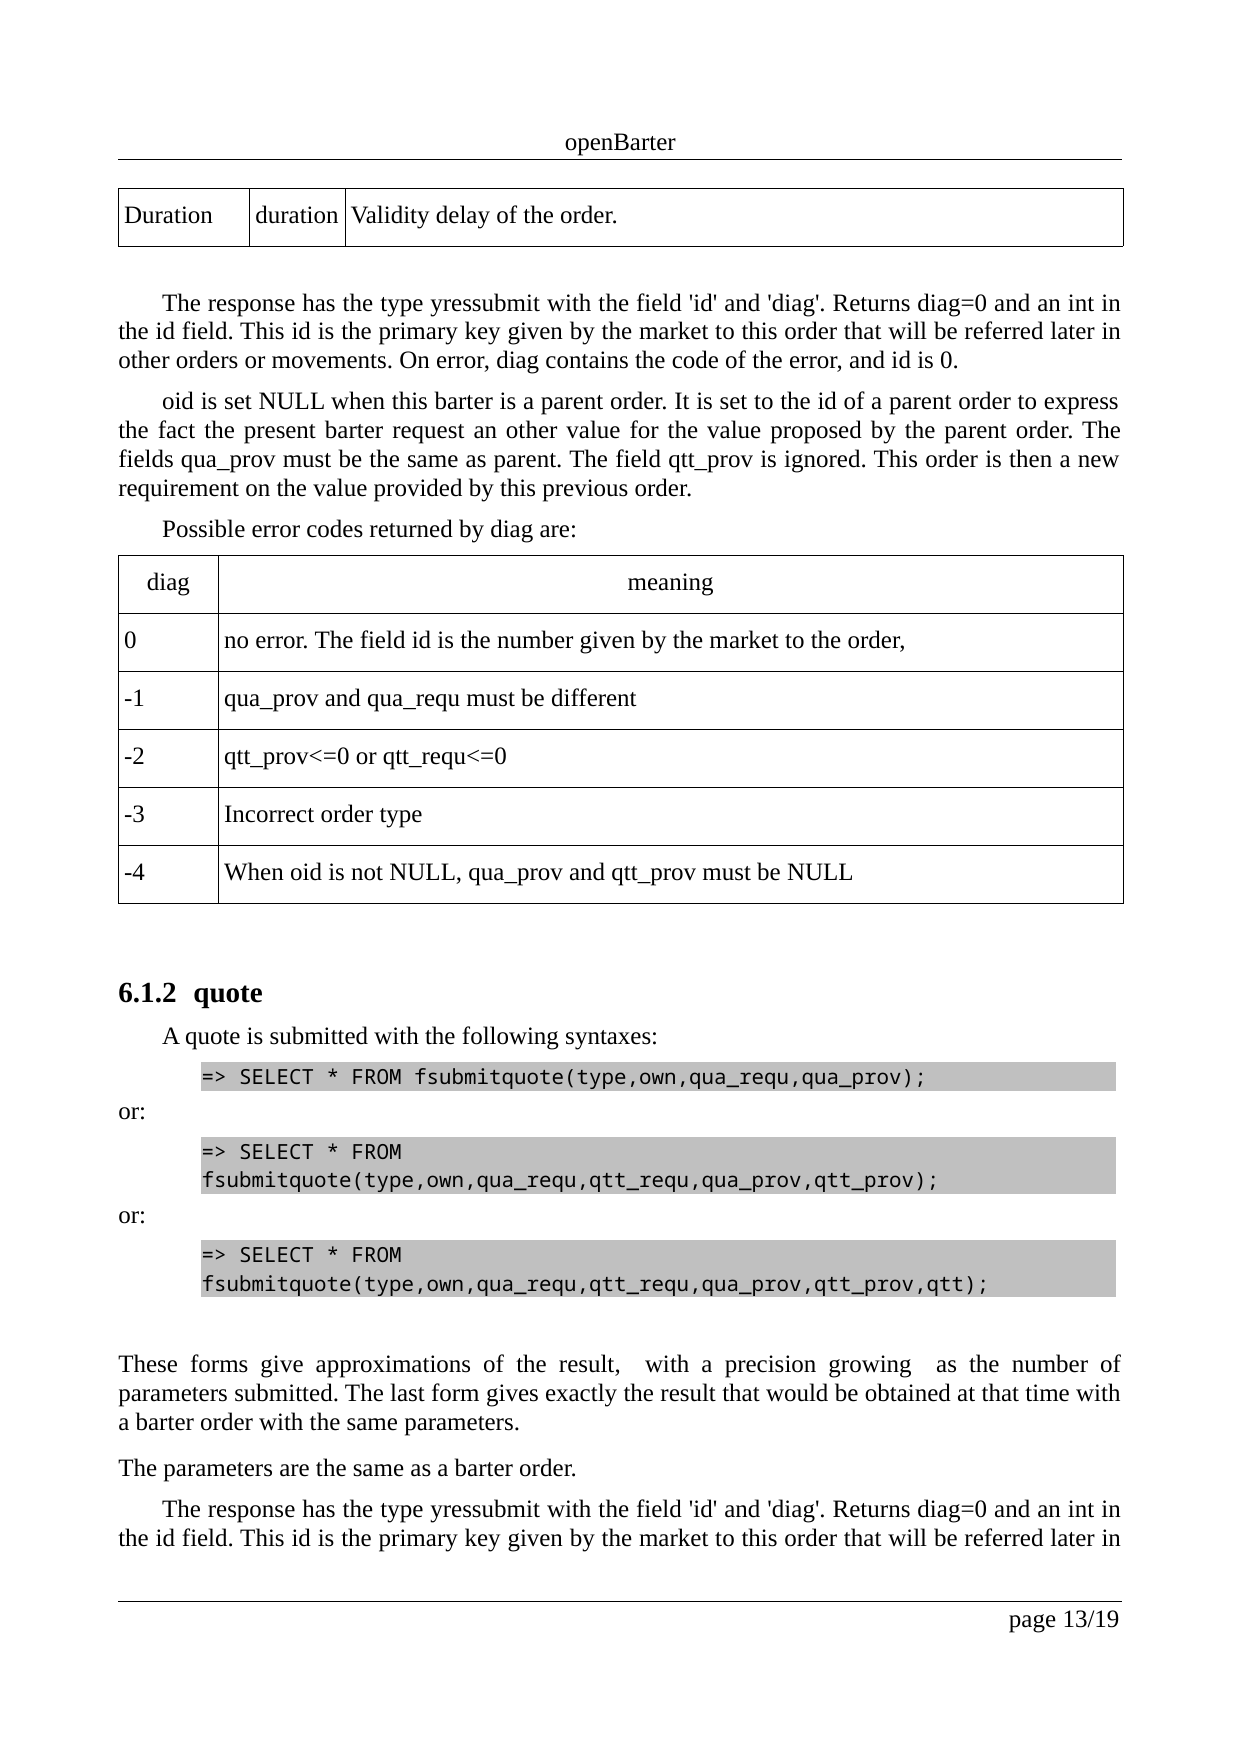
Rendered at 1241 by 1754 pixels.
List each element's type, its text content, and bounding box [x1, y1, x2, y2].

text or: [118, 1200, 1122, 1228]
table_cell -2 [119, 730, 218, 787]
table_cell no error. The field id is the number given by the market to the order, [219, 614, 1123, 671]
table_cell qua_prov and qua_requ must be different [219, 672, 1123, 729]
table_cell duration [250, 189, 345, 246]
text The parameters are the same as a barter order. [118, 1453, 1122, 1482]
table_header meaning [219, 556, 1123, 613]
table_header diag [119, 556, 218, 613]
text oid is set NULL when this barter is a parent order. It is set to the id of a parent order to express the fact the present barter request an other value for the value proposed by the parent order. The fields qua_prov must be the same as parent. The field qtt_prov is ignored. This order is then a new requirement on the value provided by this previous order. [118, 386, 1122, 501]
table_cell 0 [119, 614, 218, 671]
table_cell Validity delay of the order. [346, 189, 1123, 246]
text Possible error codes returned by diag are: [118, 514, 1122, 543]
text => SELECT * FROM fsubmitquote(type,own,qua_requ,qtt_requ,qua_prov,qtt_prov,qtt); [201, 1240, 1116, 1297]
text The response has the type yressubmit with the field 'id' and 'diag'. Returns diag=0 and an int in the id field. This id is the primary key given by the market to this order that will be referred later in [118, 1494, 1122, 1552]
text A quote is submitted with the following syntaxes: [118, 1021, 1122, 1049]
text or: [118, 1096, 1122, 1125]
table_cell -1 [119, 672, 218, 729]
text These forms give approximations of the result, with a precision growing as the number of parameters submitted. The last form gives exactly the result that would be obtained at that time with a barter order with the same parameters. [118, 1349, 1122, 1436]
table_cell -3 [119, 788, 218, 845]
table_cell Duration [119, 189, 249, 246]
text => SELECT * FROM fsubmitquote(type,own,qua_requ,qua_prov); [201, 1062, 1116, 1091]
text The response has the type yressubmit with the field 'id' and 'diag'. Returns diag=0 and an int in the id field. This id is the primary key given by the market to this order that will be referred later in other orders or movements. On error, diag contains the code of the error, and id is 0. [118, 288, 1122, 374]
table_cell When oid is not NULL, qua_prov and qtt_prov must be NULL [219, 846, 1123, 903]
table_cell -4 [119, 846, 218, 903]
text => SELECT * FROM fsubmitquote(type,own,qua_requ,qtt_requ,qua_prov,qtt_prov); [201, 1137, 1116, 1194]
table_cell Incorrect order type [219, 788, 1123, 845]
table_cell qtt_prov<=0 or qtt_requ<=0 [219, 730, 1123, 787]
subtitle quote [118, 975, 1122, 1008]
